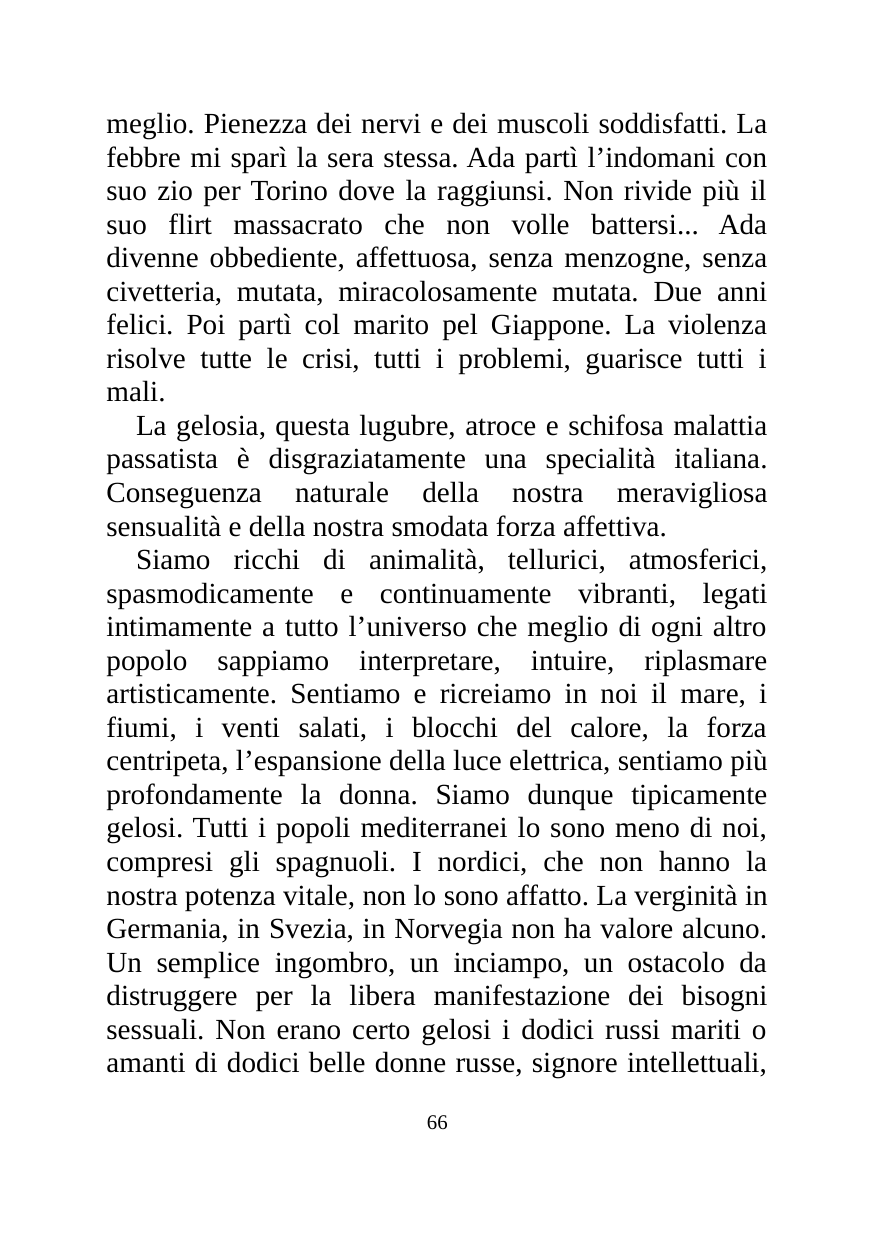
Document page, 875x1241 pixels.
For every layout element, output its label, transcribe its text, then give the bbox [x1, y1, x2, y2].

text Siamo ricchi di animalità, tellurici, atmosferici, spasmodicamente e continuamente vibranti, legati intimamente a tutto l’universo che meglio di ogni altro popolo sappiamo interpretare, intuire, riplasmare artisticamente. Sentiamo e ricreiamo in noi il mare, i fiumi, i venti salati, i blocchi del calore, la forza centripeta, l’espansione della luce elettrica, sentiamo più profondamente la donna. Siamo dunque tipicamente gelosi. Tutti i popoli mediterranei lo sono meno di noi, compresi gli spagnuoli. I nordici, che non hanno la nostra potenza vitale, non lo sono affatto. La verginità in Germania, in Svezia, in Norvegia non ha valore alcuno. Un semplice ingombro, un inciampo, un ostacolo da distruggere per la libera manifestazione dei bisogni sessuali. Non erano certo gelosi i dodici russi mariti o amanti di dodici belle donne russe, signore intellettuali, [106, 542, 768, 1079]
text meglio. Pienezza dei nervi e dei muscoli soddisfatti. La febbre mi sparì la sera stessa. Ada partì l’indomani con suo zio per Torino dove la raggiunsi. Non rivide più il suo flirt massacrato che non volle battersi... Ada divenne obbediente, affettuosa, senza menzogne, senza civetteria, mutata, miracolosamente mutata. Due anni felici. Poi partì col marito pel Giappone. La violenza risolve tutte le crisi, tutti i problemi, guarisce tutti i mali. [106, 106, 768, 408]
text La gelosia, questa lugubre, atroce e schifosa malattia passatista è disgraziatamente una specialità italiana. Conseguenza naturale della nostra meravigliosa sensualità e della nostra smodata forza affettiva. [106, 408, 768, 542]
